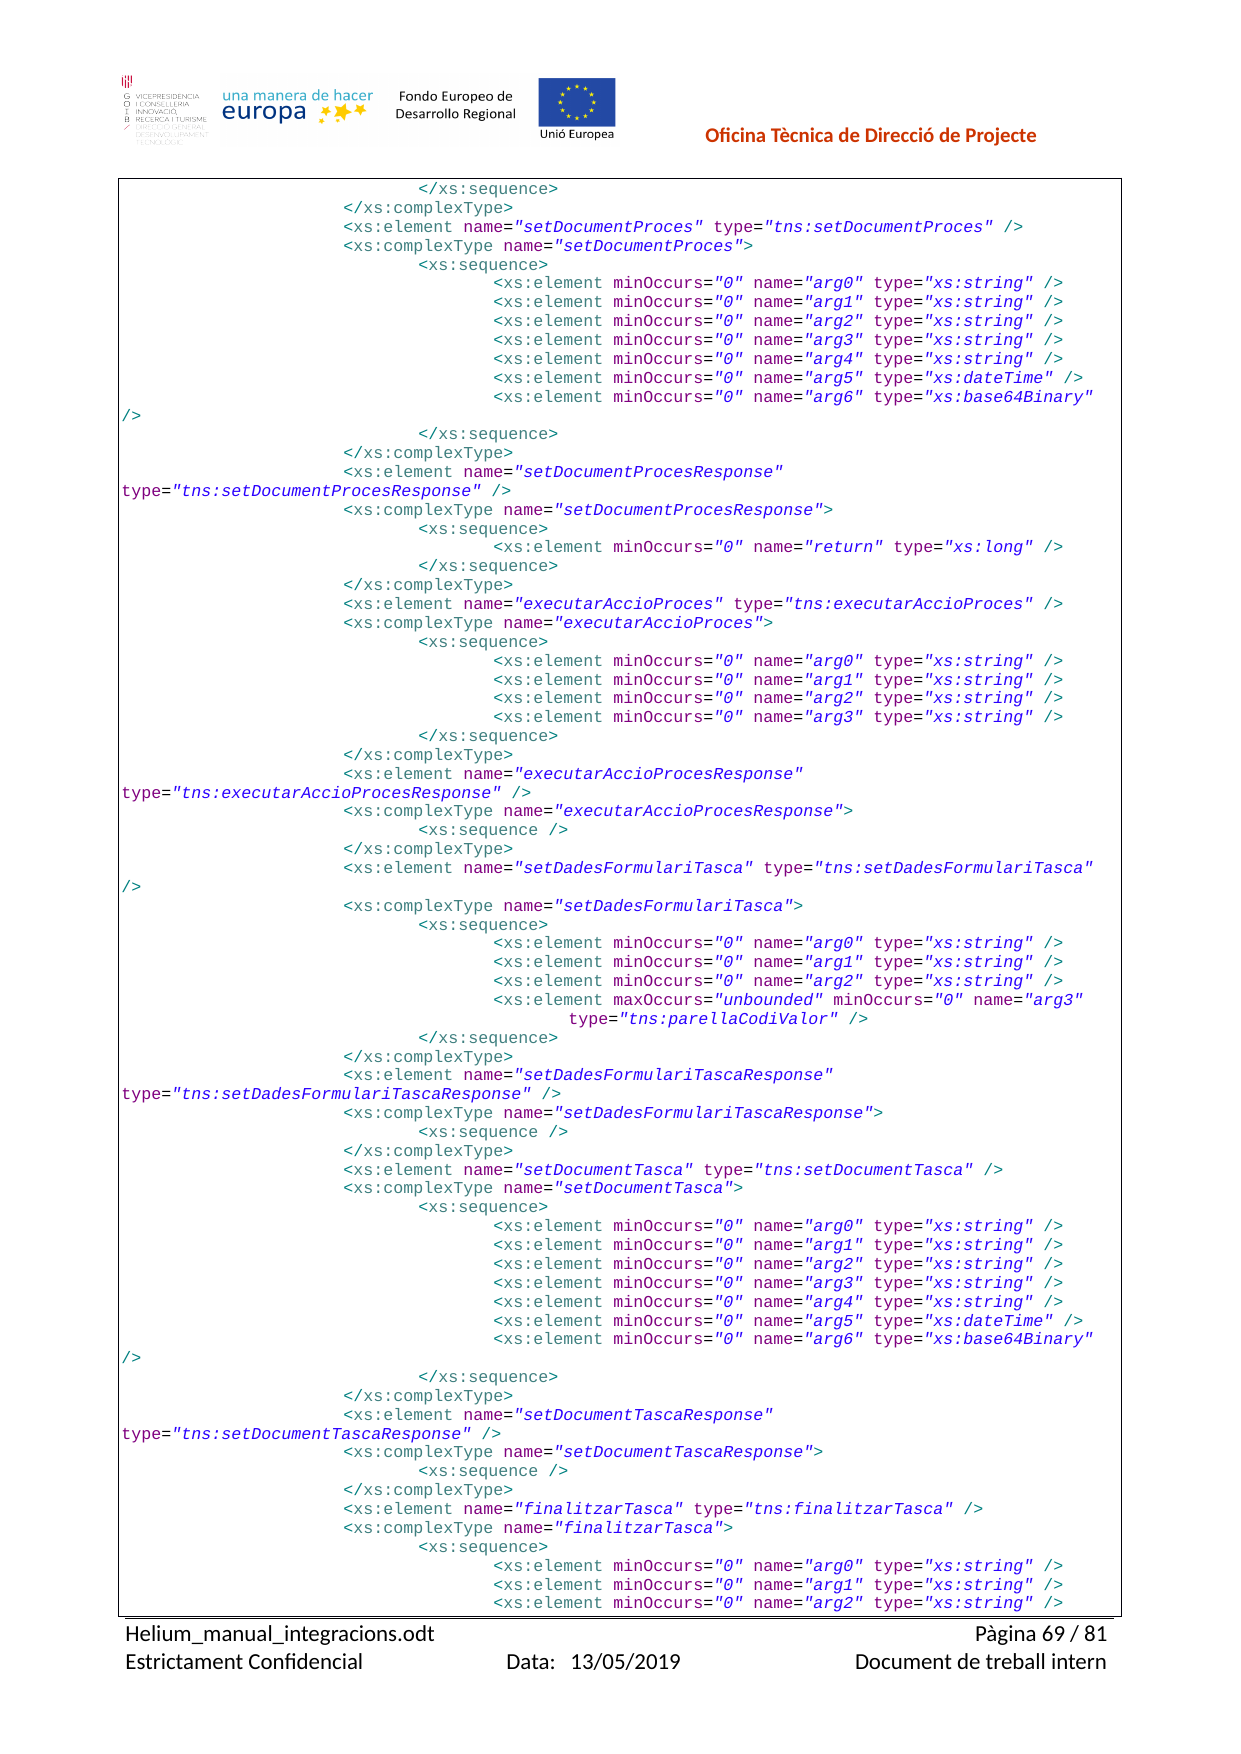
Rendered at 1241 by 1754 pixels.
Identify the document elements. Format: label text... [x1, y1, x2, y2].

text <xs:complexType name="setDadesFormulariTascaResponse"> [119, 1102, 1121, 1120]
text <xs:element minOccurs="0" name="arg5" type="xs:dateTime" /> [119, 1309, 1121, 1328]
text <xs:sequence> [119, 1196, 1121, 1215]
text <xs:element name="setDocumentTascaResponse" type="tns:setDocumentTascaResponse" /> [119, 1403, 1121, 1441]
text <xs:element minOccurs="0" name="arg3" type="xs:string" /> [119, 1271, 1121, 1290]
text <xs:element minOccurs="0" name="arg1" type="xs:string" /> [119, 1233, 1121, 1252]
text </xs:complexType> [119, 197, 1121, 215]
text <xs:element minOccurs="0" name="arg6" type="xs:base64Binary" /> [119, 1328, 1121, 1366]
text <xs:complexType name="setDocumentTascaResponse"> [119, 1441, 1121, 1460]
text <xs:complexType name="executarAccioProces"> [119, 611, 1121, 630]
text <xs:element name="setDadesFormulariTascaResponse" type="tns:setDadesFormulariTascaResponse" /> [119, 1064, 1121, 1102]
text </xs:sequence> [119, 555, 1121, 574]
text </xs:sequence> [119, 1026, 1121, 1045]
text <xs:element name="setDocumentTasca" type="tns:setDocumentTasca" /> [119, 1158, 1121, 1177]
picture [219, 73, 621, 147]
text </xs:complexType> [119, 838, 1121, 856]
text <xs:element minOccurs="0" name="arg2" type="xs:string" /> [119, 969, 1121, 988]
text </xs:sequence> [119, 179, 1121, 197]
text <xs:element minOccurs="0" name="arg0" type="xs:string" /> [119, 932, 1121, 951]
text <xs:complexType name="setDocumentProcesResponse"> [119, 498, 1121, 517]
text type="tns:parellaCodiValor" /> [119, 1007, 1121, 1026]
text <xs:sequence /> [119, 1460, 1121, 1479]
text <xs:sequence> [119, 630, 1121, 649]
text <xs:element minOccurs="0" name="arg2" type="xs:string" /> [119, 1592, 1121, 1616]
text <xs:element minOccurs="0" name="arg1" type="xs:string" /> [119, 951, 1121, 969]
text <xs:element minOccurs="0" name="return" type="xs:long" /> [119, 536, 1121, 555]
text <xs:element minOccurs="0" name="arg0" type="xs:string" /> [119, 1215, 1121, 1233]
text <xs:complexType name="setDocumentTasca"> [119, 1177, 1121, 1196]
text <xs:element minOccurs="0" name="arg3" type="xs:string" /> [119, 328, 1121, 347]
text </xs:complexType> [119, 743, 1121, 762]
text <xs:element minOccurs="0" name="arg0" type="xs:string" /> [119, 649, 1121, 668]
text </xs:complexType> [119, 1045, 1121, 1064]
text <xs:complexType name="executarAccioProcesResponse"> [119, 800, 1121, 819]
text <xs:element name="setDocumentProcesResponse" type="tns:setDocumentProcesResponse" /> [119, 461, 1121, 498]
text <xs:sequence> [119, 253, 1121, 272]
text <xs:element name="setDadesFormulariTasca" type="tns:setDadesFormulariTasca" /> [119, 856, 1121, 894]
text <xs:sequence /> [119, 819, 1121, 838]
text <xs:element minOccurs="0" name="arg0" type="xs:string" /> [119, 272, 1121, 291]
text <xs:element name="executarAccioProcesResponse" type="tns:executarAccioProcesResponse" /> [119, 762, 1121, 800]
text <xs:element minOccurs="0" name="arg3" type="xs:string" /> [119, 706, 1121, 724]
text </xs:sequence> [119, 724, 1121, 743]
text <xs:element minOccurs="0" name="arg2" type="xs:string" /> [119, 687, 1121, 706]
text <xs:element name="setDocumentProces" type="tns:setDocumentProces" /> [119, 215, 1121, 234]
text <xs:element minOccurs="0" name="arg1" type="xs:string" /> [119, 291, 1121, 310]
text <xs:complexType name="finalitzarTasca"> [119, 1516, 1121, 1535]
text </xs:complexType> [119, 442, 1121, 461]
text <xs:element maxOccurs="unbounded" minOccurs="0" name="arg3" [119, 988, 1121, 1007]
text </xs:sequence> [119, 423, 1121, 442]
text <xs:element minOccurs="0" name="arg6" type="xs:base64Binary" /> [119, 385, 1121, 423]
text <xs:element minOccurs="0" name="arg4" type="xs:string" /> [119, 347, 1121, 366]
text </xs:complexType> [119, 1384, 1121, 1403]
text <xs:sequence> [119, 517, 1121, 536]
text <xs:element minOccurs="0" name="arg2" type="xs:string" /> [119, 310, 1121, 328]
text <xs:element minOccurs="0" name="arg5" type="xs:dateTime" /> [119, 366, 1121, 385]
text </xs:complexType> [119, 574, 1121, 592]
text <xs:element minOccurs="0" name="arg1" type="xs:string" /> [119, 668, 1121, 687]
text </xs:complexType> [119, 1479, 1121, 1497]
text <xs:element name="finalitzarTasca" type="tns:finalitzarTasca" /> [119, 1497, 1121, 1516]
text <xs:element minOccurs="0" name="arg4" type="xs:string" /> [119, 1290, 1121, 1309]
text <xs:complexType name="setDadesFormulariTasca"> [119, 894, 1121, 913]
text <xs:element minOccurs="0" name="arg0" type="xs:string" /> [119, 1554, 1121, 1573]
text <xs:sequence> [119, 1535, 1121, 1554]
picture [118, 73, 213, 147]
text </xs:complexType> [119, 1139, 1121, 1158]
text </xs:sequence> [119, 1366, 1121, 1384]
text <xs:element minOccurs="0" name="arg2" type="xs:string" /> [119, 1252, 1121, 1271]
text <xs:element name="executarAccioProces" type="tns:executarAccioProces" /> [119, 592, 1121, 611]
text <xs:sequence /> [119, 1120, 1121, 1139]
text <xs:sequence> [119, 913, 1121, 932]
text <xs:element minOccurs="0" name="arg1" type="xs:string" /> [119, 1573, 1121, 1592]
text <xs:complexType name="setDocumentProces"> [119, 234, 1121, 253]
